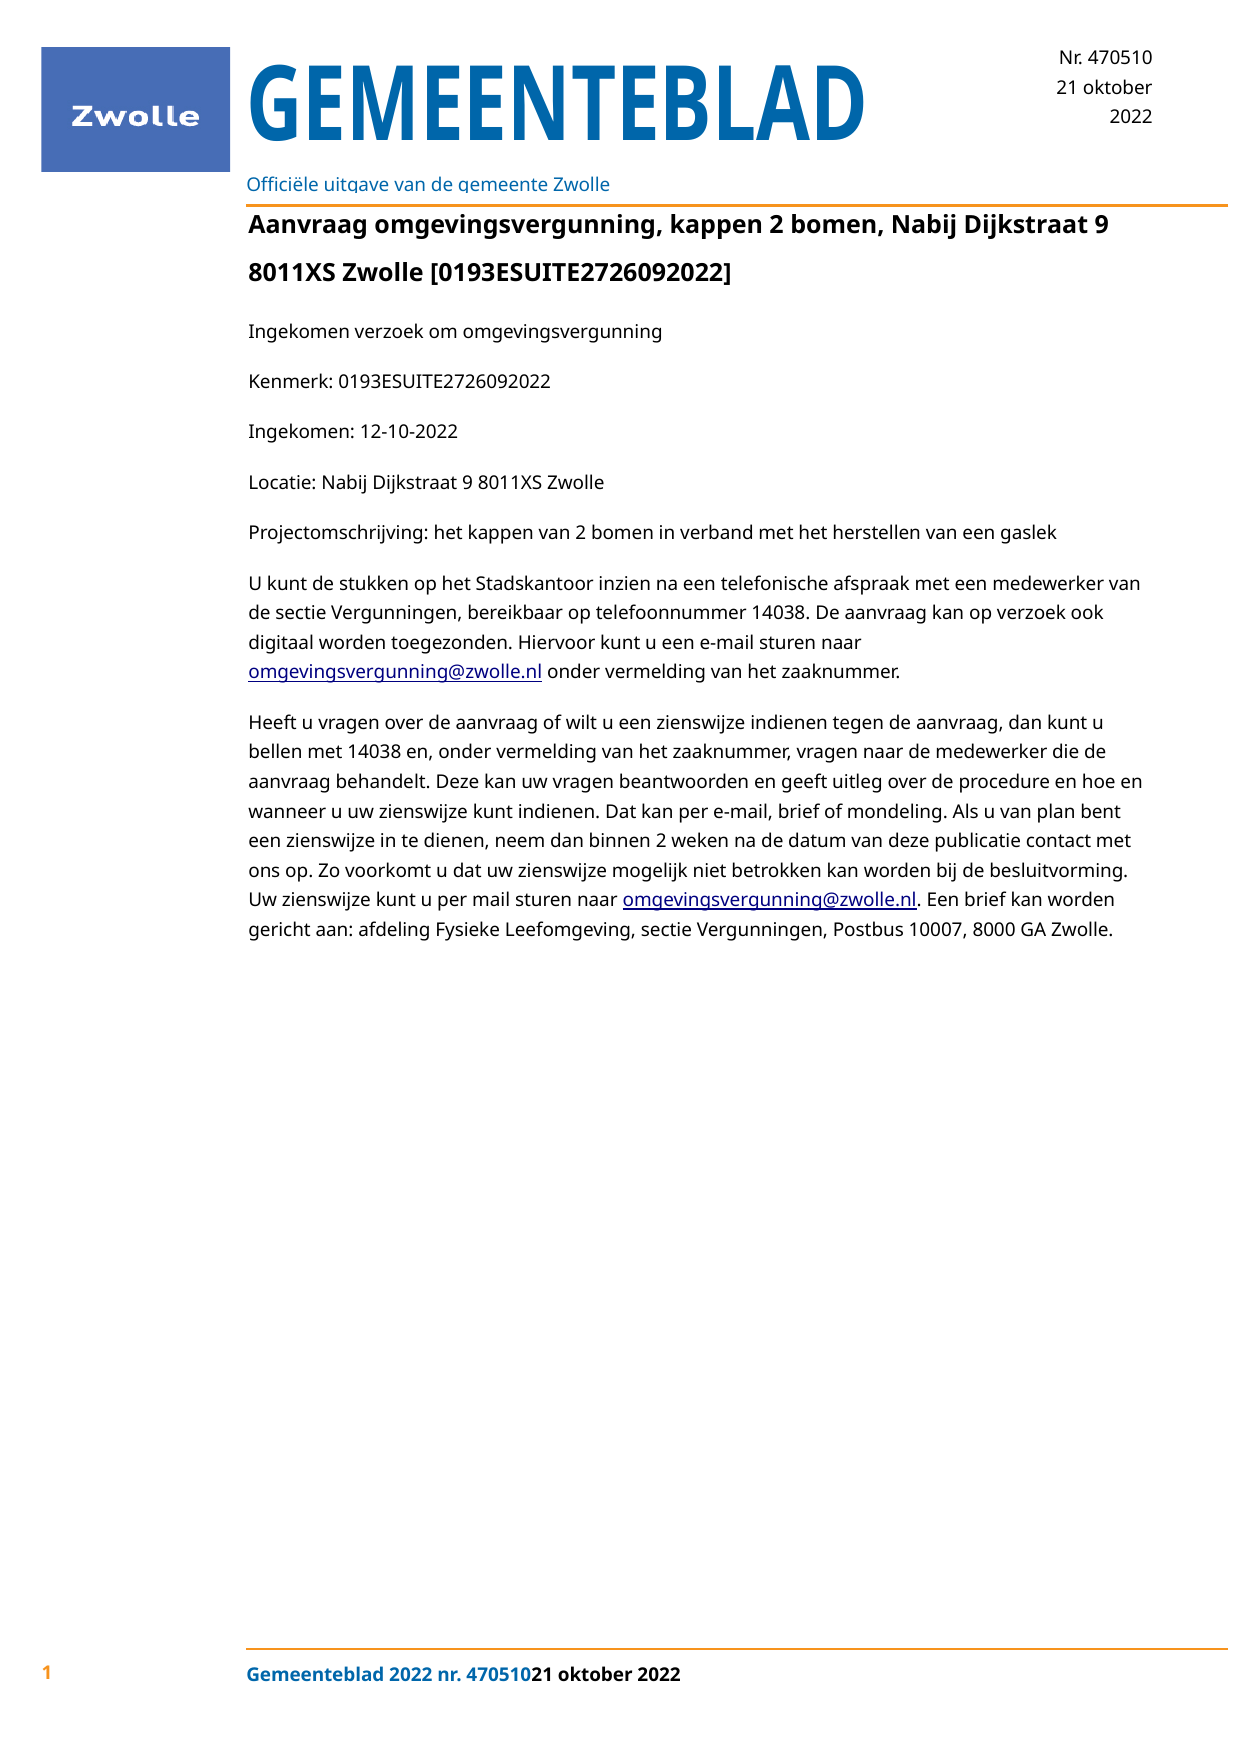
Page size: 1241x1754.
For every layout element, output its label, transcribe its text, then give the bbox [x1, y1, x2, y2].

text Aanvraag omgevingsvergunning, kappen 2 bomen, Nabij Dijkstraat 9 8011XS Zwolle [0193ESUITE2726092022] [248, 207, 1152, 288]
text Locatie: Nabij Dijkstraat 9 8011XS Zwolle [248, 469, 1152, 495]
picture [41, 47, 231, 172]
text Ingekomen verzoek om omgevingsvergunning [248, 318, 1152, 344]
text Projectomschrijving: het kappen van 2 bomen in verband met het herstellen van een gaslek [248, 519, 1152, 545]
text Ingekomen: 12-10-2022 [248, 419, 1152, 444]
text Kenmerk: 0193ESUITE2726092022 [248, 368, 1152, 394]
text Heeft u vragen over de aanvraag of wilt u een zienswijze indienen tegen de aanvraag, dan kunt u bellen met 14038 en, onder vermelding van het zaaknummer, vragen naar de medewerker die de aanvraag behandelt. Deze kan uw vragen beantwoorden en geeft uitleg over de procedure en hoe en wanneer u uw zienswijze kunt indienen. Dat kan per e-mail, brief of mondeling. Als u van plan bent een zienswijze in te dienen, neem dan binnen 2 weken na de datum van deze publicatie contact met ons op. Zo voorkomt u dat uw zienswijze mogelijk niet betrokken kan worden bij de besluitvorming. Uw zienswijze kunt u per mail sturen naar omgevingsvergunning@zwolle.nl. Een brief kan worden gericht aan: afdeling Fysieke Leefomgeving, sectie Vergunningen, Postbus 10007, 8000 GA Zwolle. [248, 709, 1152, 942]
text U kunt de stukken op het Stadskantoor inzien na een telefonische afspraak met een medewerker van de sectie Vergunningen, bereikbaar op telefoonnummer 14038. De aanvraag kan op verzoek ook digitaal worden toegezonden. Hiervoor kunt u een e-mail sturen naar omgevingsvergunning@zwolle.nl onder vermelding van het zaaknummer. [248, 570, 1152, 684]
